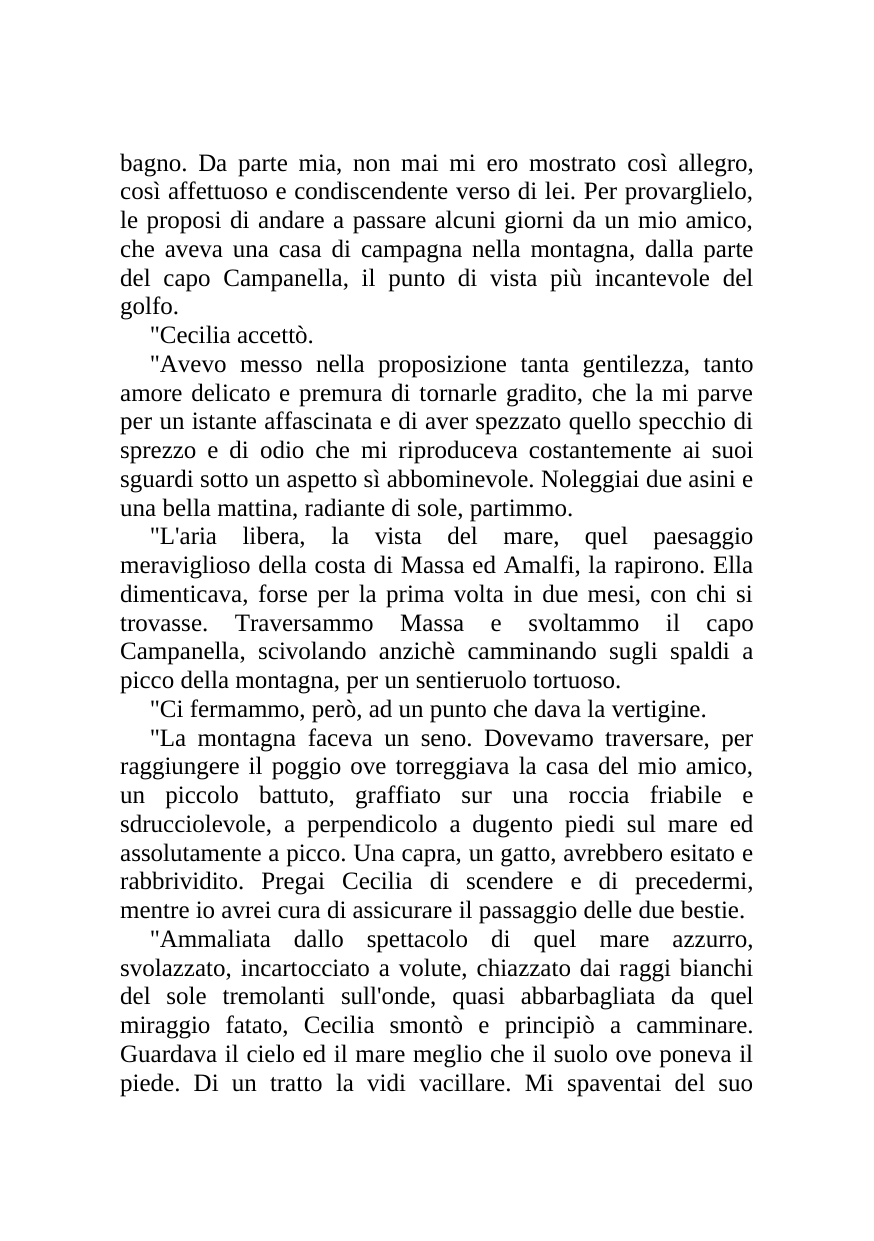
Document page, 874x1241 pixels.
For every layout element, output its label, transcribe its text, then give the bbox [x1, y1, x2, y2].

text "La montagna faceva un seno. Dovevamo traversare, per raggiungere il poggio ove torreggiava la casa del mio amico, un piccolo battuto, graffiato sur una roccia friabile e sdrucciolevole, a perpendicolo a dugento piedi sul mare ed assolutamente a picco. Una capra, un gatto, avrebbero esitato e rabbrividito. Pregai Cecilia di scendere e di precedermi, mentre io avrei cura di assicurare il passaggio delle due bestie. [120, 723, 754, 924]
text bagno. Da parte mia, non mai mi ero mostrato così allegro, così affettuoso e condiscendente verso di lei. Per provarglielo, le proposi di andare a passare alcuni giorni da un mio amico, che aveva una casa di campagna nella montagna, dalla parte del capo Campanella, il punto di vista più incantevole del golfo. [120, 148, 754, 320]
text "Ci fermammo, però, ad un punto che dava la vertigine. [120, 694, 754, 723]
text "Cecilia accettò. [120, 320, 754, 349]
text "Ammaliata dallo spettacolo di quel mare azzurro, svolazzato, incartocciato a volute, chiazzato dai raggi bianchi del sole tremolanti sull'onde, quasi abbarbagliata da quel miraggio fatato, Cecilia smontò e principiò a camminare. Guardava il cielo ed il mare meglio che il suolo ove poneva il piede. Di un tratto la vidi vacillare. Mi spaventai del suo [120, 924, 754, 1096]
text "Avevo messo nella proposizione tanta gentilezza, tanto amore delicato e premura di tornarle gradito, che la mi parve per un istante affascinata e di aver spezzato quello specchio di sprezzo e di odio che mi riproduceva costantemente ai suoi sguardi sotto un aspetto sì abbominevole. Noleggiai due asini e una bella mattina, radiante di sole, partimmo. [120, 349, 754, 521]
text "L'aria libera, la vista del mare, quel paesaggio meraviglioso della costa di Massa ed Amalfi, la rapirono. Ella dimenticava, forse per la prima volta in due mesi, con chi si trovasse. Traversammo Massa e svoltammo il capo Campanella, scivolando anzichè camminando sugli spaldi a picco della montagna, per un sentieruolo tortuoso. [120, 521, 754, 694]
